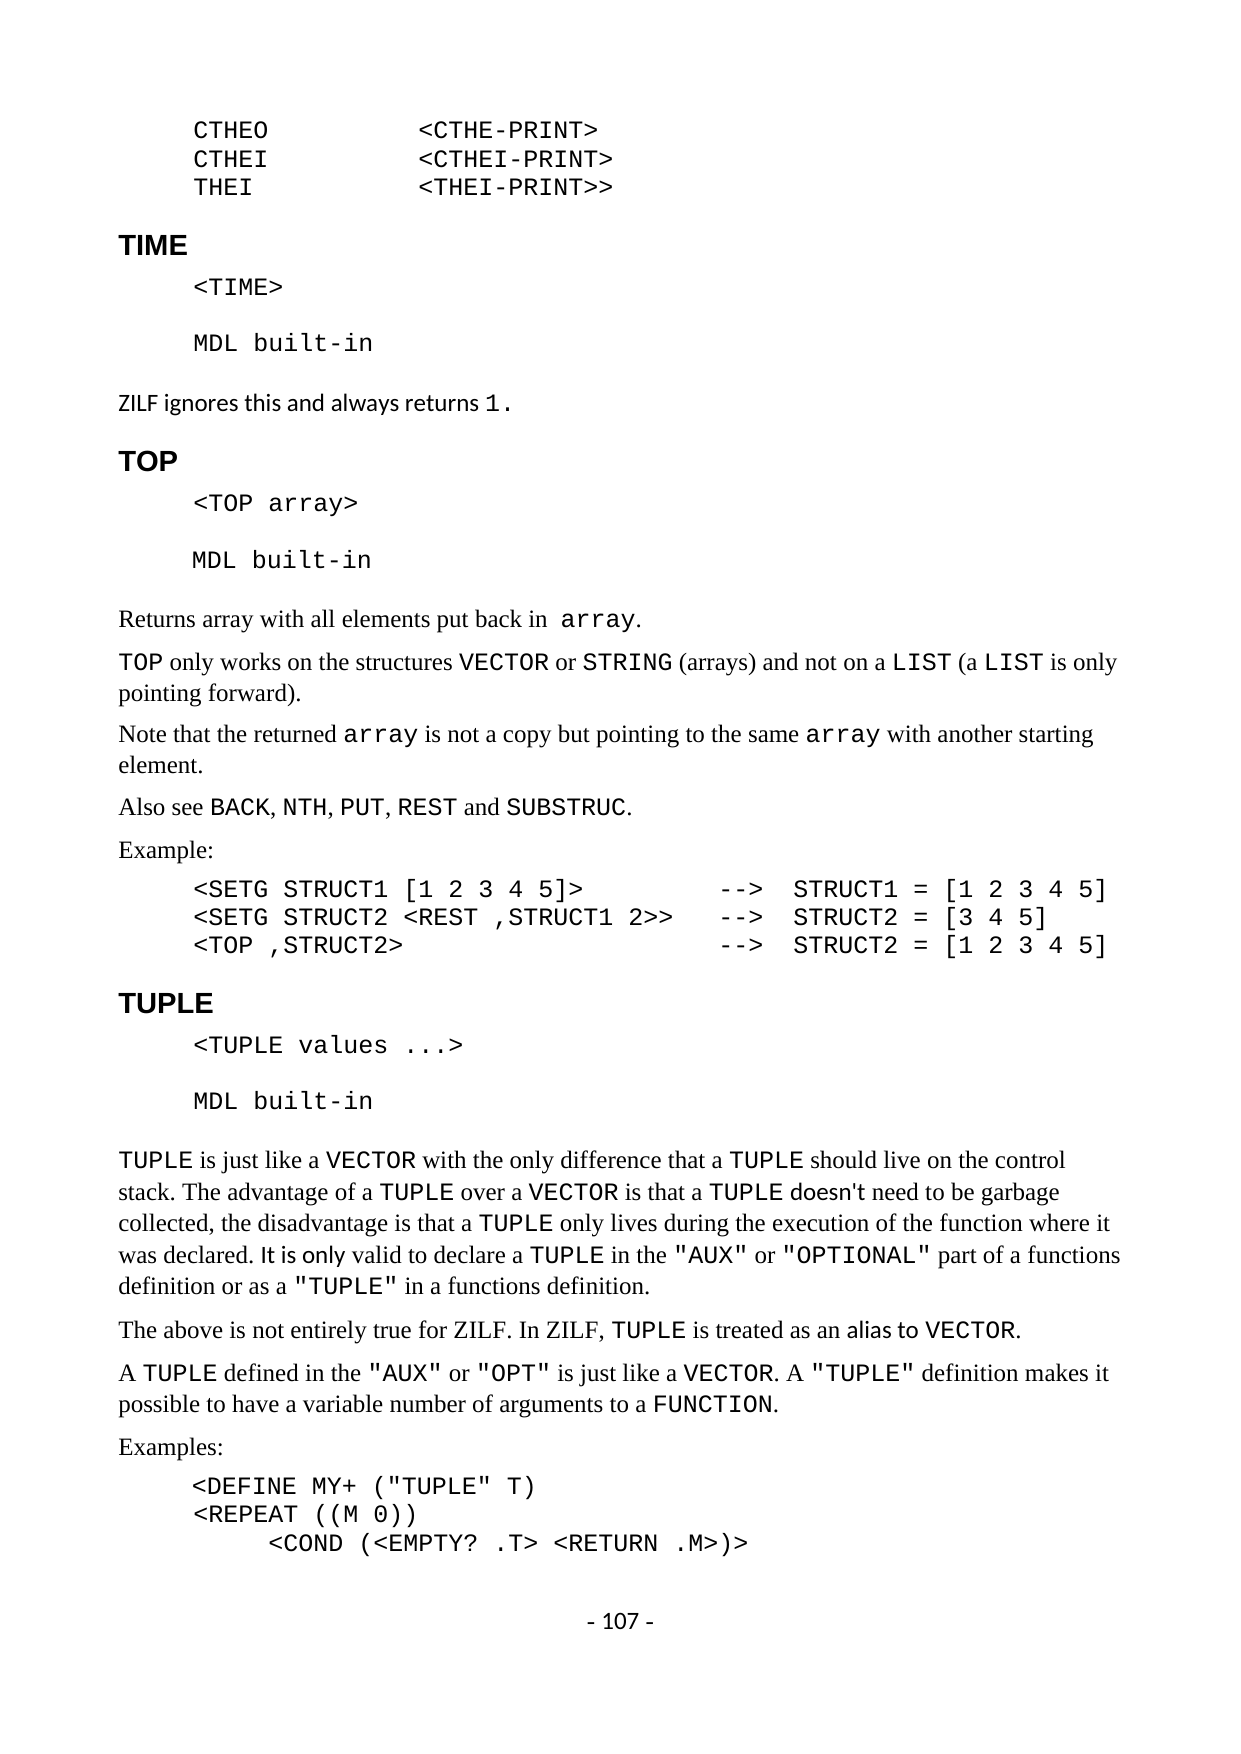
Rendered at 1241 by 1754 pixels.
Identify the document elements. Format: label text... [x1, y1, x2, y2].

text <TUPLE values ...> [118, 1032, 1122, 1061]
text <DEFINE MY+ ("TUPLE" T) <REPEAT ((M 0)) <COND (<EMPTY? .T> <RETURN .M>)> [192, 1474, 1122, 1559]
text The above is not entirely true for ZILF. In ZILF, TUPLE is treated as an alias to VECTOR. [118, 1314, 1122, 1346]
text <SETG STRUCT1 [1 2 3 4 5]> --> STRUCT1 = [1 2 3 4 5] <SETG STRUCT2 <REST ,STRUCT1 2>> --> STRUCT2 = [3 4 5] <TOP ,STRUCT2> --> STRUCT2 = [1 2 3 4 5] [118, 876, 1122, 961]
text Returns array with all elements put back in array. [118, 604, 1122, 635]
text <TOP array> [118, 490, 1122, 519]
text Example: [118, 835, 1122, 864]
text A TUPLE defined in the "AUX" or "OPT" is just like a VECTOR. A "TUPLE" definition makes it possible to have a variable number of arguments to a FUNCTION. [118, 1358, 1122, 1420]
text MDL built-in [118, 1089, 1122, 1117]
subtitle TOP [43, 444, 1122, 478]
text ZILF ignores this and always returns 1. [118, 387, 1122, 419]
text Note that the returned array is not a copy but pointing to the same array with another starting element. [118, 719, 1122, 779]
text Examples: [118, 1432, 1122, 1461]
text MDL built-in [192, 547, 1122, 576]
text Also see BACK, NTH, PUT, REST and SUBSTRUC. [118, 792, 1122, 822]
list <TIME> MDL built-in [118, 274, 1122, 387]
subtitle TIME [43, 228, 1122, 262]
text TUPLE is just like a VECTOR with the only difference that a TUPLE should live on the control stack. The advantage of a TUPLE over a VECTOR is that a TUPLE doesn't need to be garbage collected, the disadvantage is that a TUPLE only lives during the execution of the function where it was declared. It is only valid to declare a TUPLE in the "AUX" or "OPTIONAL" part of a functions definition or as a "TUPLE" in a functions definition. [118, 1146, 1122, 1302]
subtitle TUPLE [43, 986, 1122, 1020]
text CTHEO <CTHE-PRINT> CTHEI <CTHEI-PRINT> THEI <THEI-PRINT>> [192, 118, 1122, 203]
text TOP only works on the structures VECTOR or STRING (arrays) and not on a LIST (a LIST is only pointing forward). [118, 647, 1122, 707]
